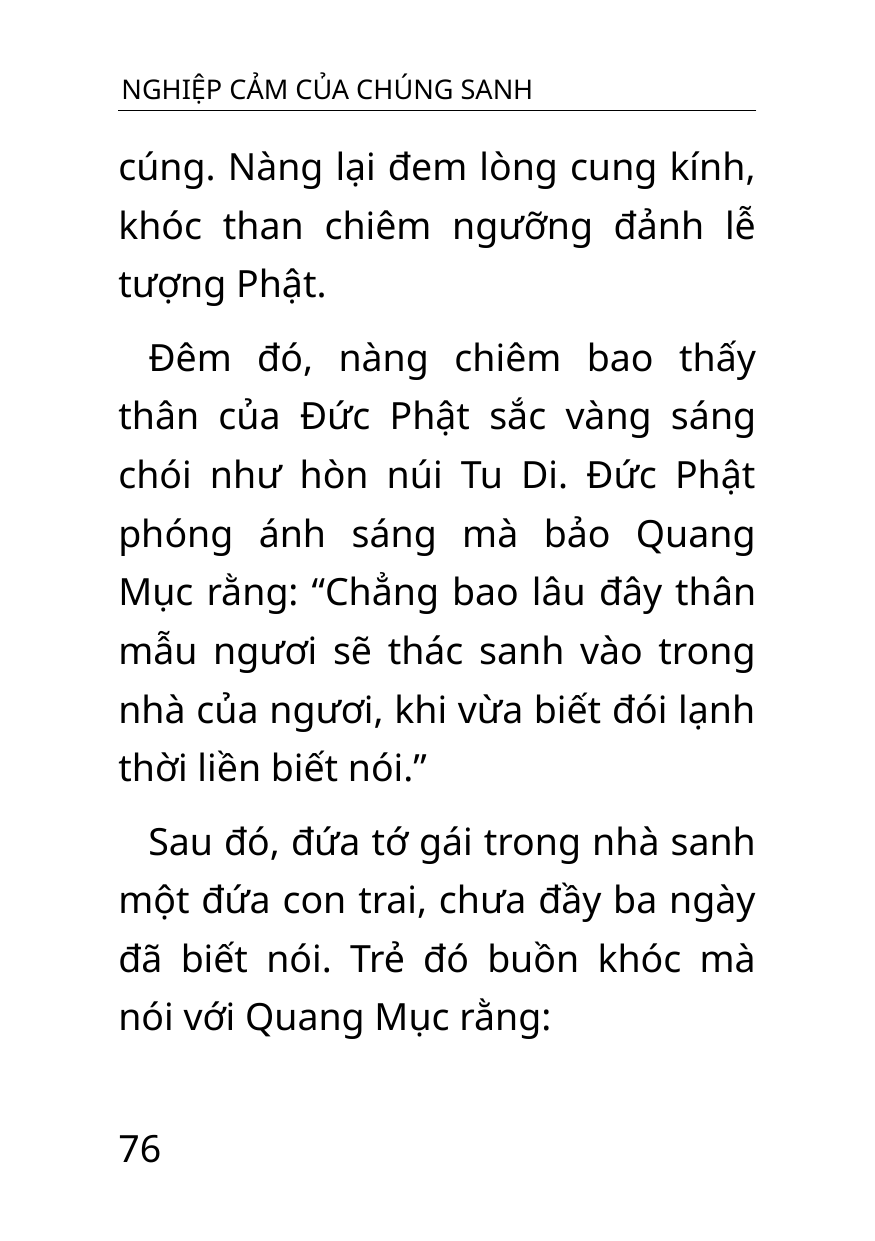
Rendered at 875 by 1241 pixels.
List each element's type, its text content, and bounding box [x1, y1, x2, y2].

text cúng. Nàng lại đem lòng cung kính, khóc than chiêm ngưỡng đảnh lễ tượng Phật. [118, 141, 756, 309]
text Đêm đó, nàng chiêm bao thấy thân của Đức Phật sắc vàng sáng chói như hòn núi Tu Di. Đức Phật phóng ánh sáng mà bảo Quang Mục rằng: “Chẳng bao lâu đây thân mẫu ngươi sẽ thác sanh vào trong nhà của ngươi, khi vừa biết đói lạnh thời liền biết nói.” [118, 331, 756, 793]
text Sau đó, đứa tớ gái trong nhà sanh một đứa con trai, chưa đầy ba ngày đã biết nói. Trẻ đó buồn khóc mà nói với Quang Mục rằng: [118, 815, 756, 1042]
